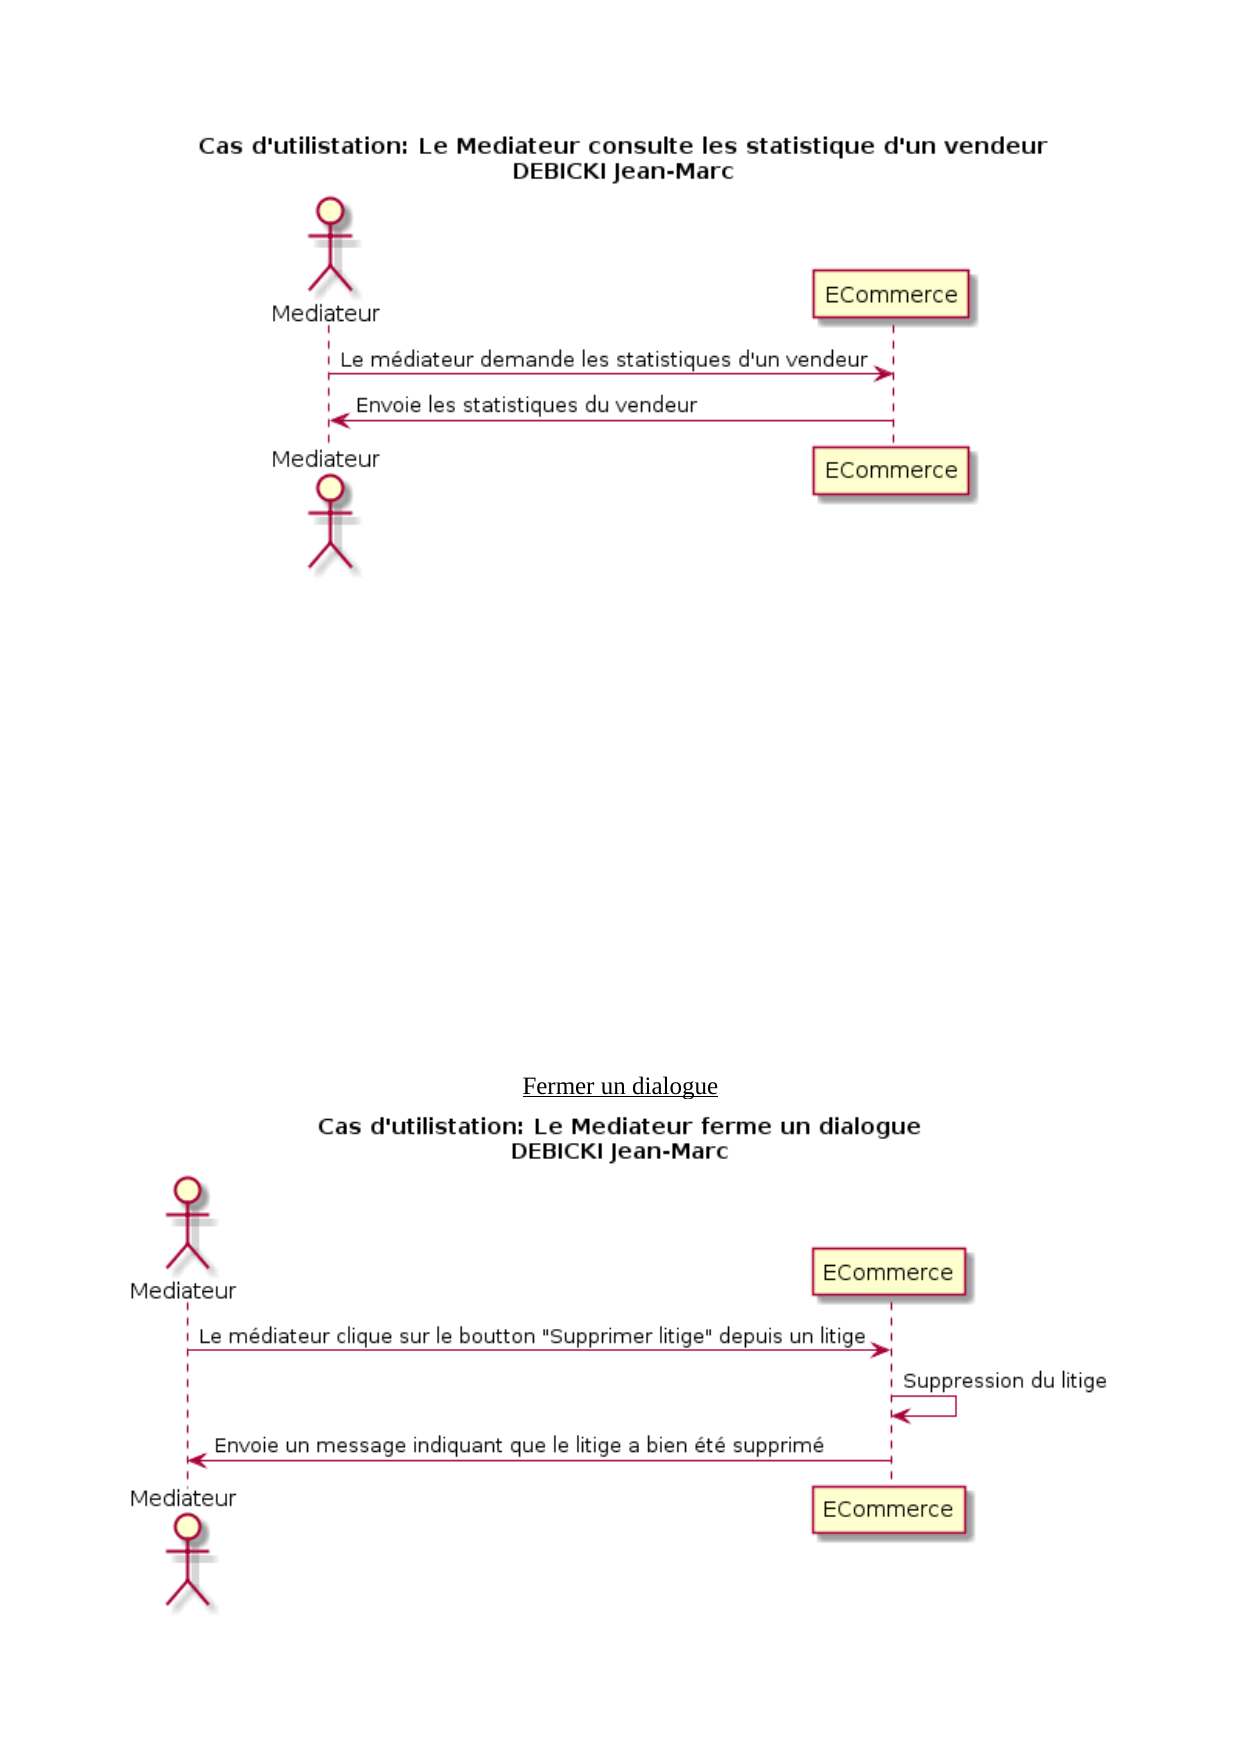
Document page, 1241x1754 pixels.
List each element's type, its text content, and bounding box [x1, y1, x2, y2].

picture [175, 118, 1065, 583]
text Fermer un dialogue [118, 1071, 1122, 1099]
picture [118, 1099, 1123, 1620]
